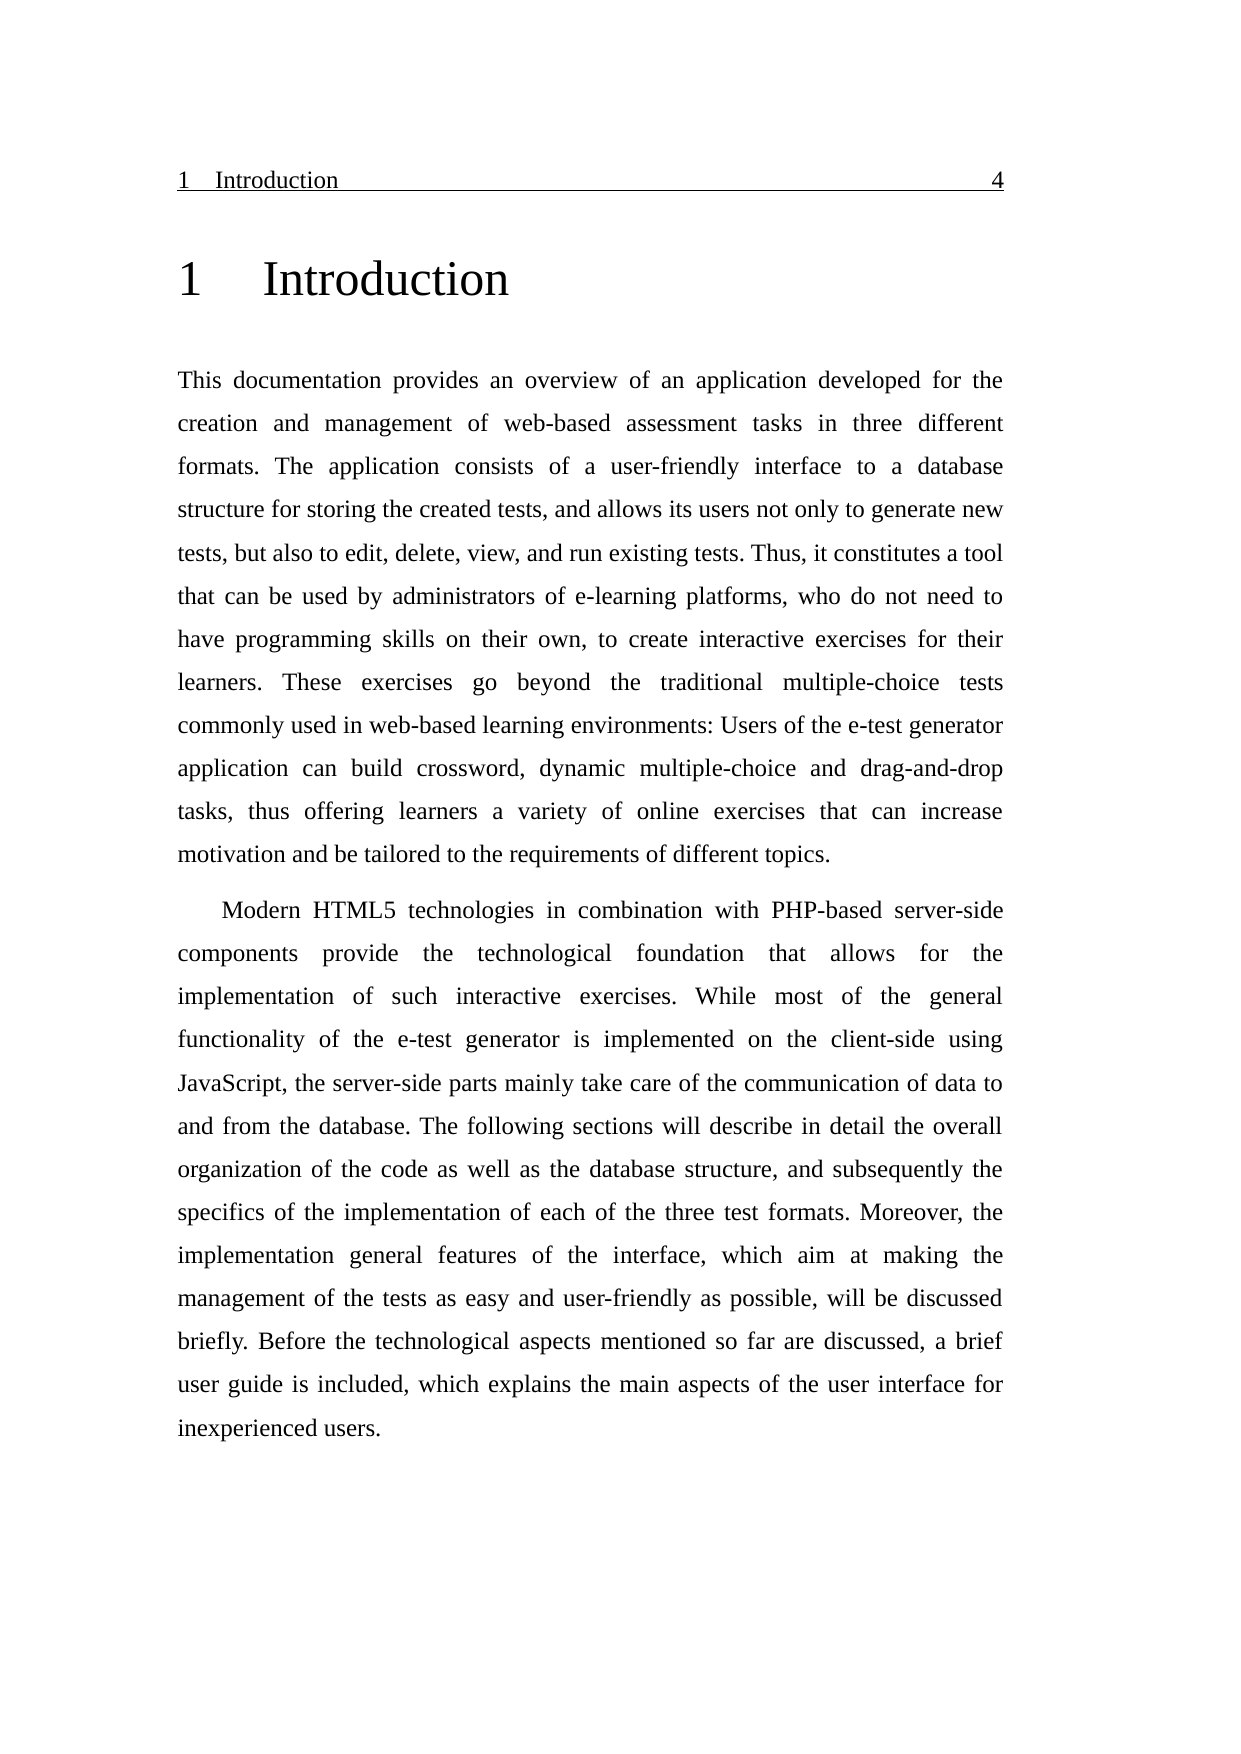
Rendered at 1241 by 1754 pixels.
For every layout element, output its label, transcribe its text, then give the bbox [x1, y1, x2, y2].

text This documentation provides an overview of an application developed for the creation and management of web-based assessment tasks in three different formats. The application consists of a user-friendly interface to a database structure for storing the created tests, and allows its users not only to generate new tests, but also to edit, delete, view, and run existing tests. Thus, it constitutes a tool that can be used by administrators of e-learning platforms, who do not need to have programming skills on their own, to create interactive exercises for their learners. These exercises go beyond the traditional multiple-choice tests commonly used in web-based learning environments: Users of the e-test generator application can build crossword, dynamic multiple-choice and drag-and-drop tasks, thus offering learners a variety of online exercises that can increase motivation and be tailored to the requirements of different topics. [177, 365, 1004, 868]
subtitle Introduction [177, 248, 1004, 306]
text Modern HTML5 technologies in combination with PHP-based server-side components provide the technological foundation that allows for the implementation of such interactive exercises. While most of the general functionality of the e-test generator is implemented on the client-side using JavaScript, the server-side parts mainly take care of the communication of data to and from the database. The following sections will describe in detail the overall organization of the code as well as the database structure, and subsequently the specifics of the implementation of each of the three test formats. Moreover, the implementation general features of the interface, which aim at making the management of the tests as easy and user-friendly as possible, will be discussed briefly. Before the technological aspects mentioned so far are discussed, a brief user guide is included, which explains the main aspects of the user interface for inexperienced users. [177, 895, 1004, 1441]
